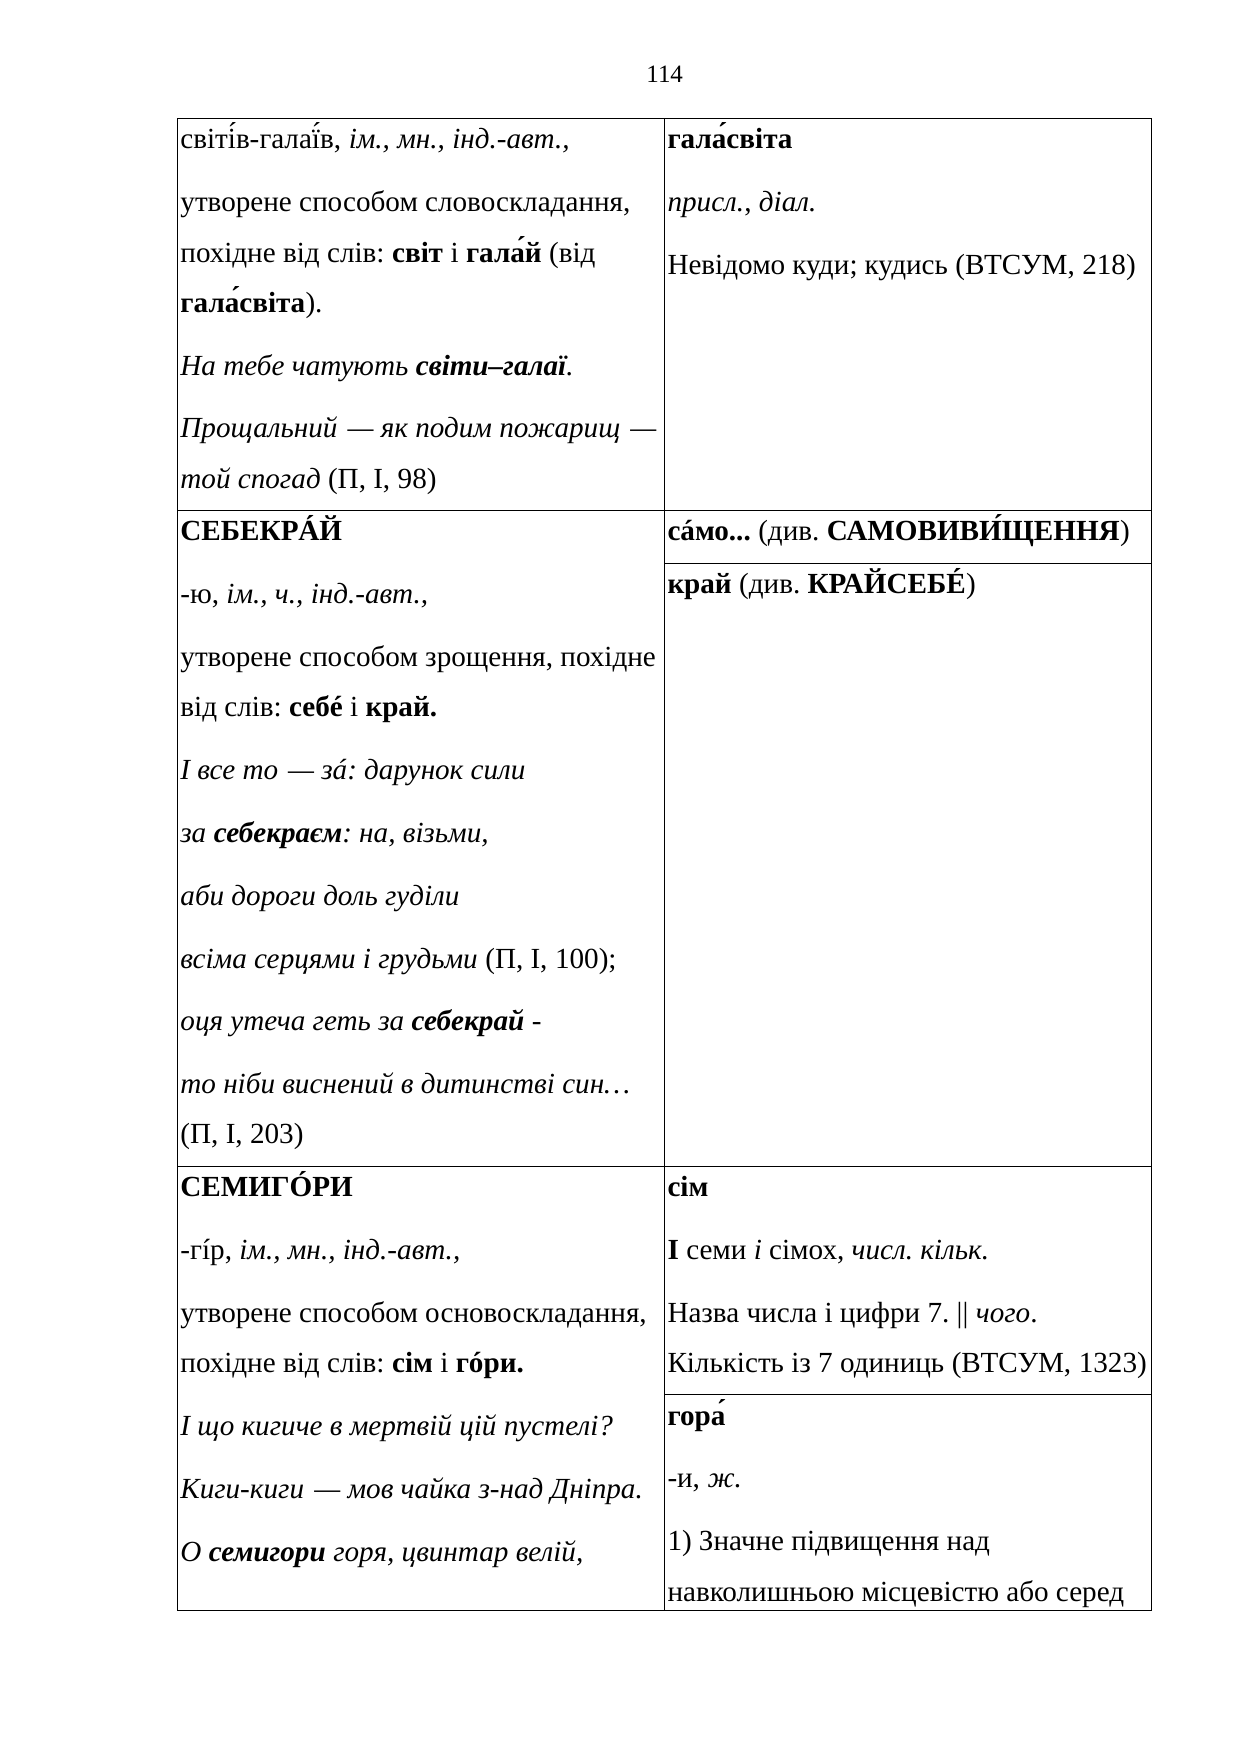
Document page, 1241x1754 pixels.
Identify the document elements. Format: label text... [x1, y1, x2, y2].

table_cell сім I семи і сімох, числ. кільк. Назва числа і цифри 7. || чого. Кількість із 7 одиниць (ВТСУМ, 1323) [665, 1167, 1151, 1394]
table_cell сáмо... (див. САМОВИВИ́ЩЕННЯ) [665, 511, 1151, 563]
table_cell СЕБЕКРÁЙ -ю, ім., ч., інд.-авт., утворене способом зрощення, похідне від слів: себé і край. І все то — зá: дарунок сили за себекраєм: на, візьми, аби дороги доль гуділи всіма серцями і грудьми (П, І, 100); оця утеча геть за себекрай - то ніби виснений в дитинстві син… (П, І, 203) [178, 511, 664, 1166]
table_cell гала́світа присл., діал. Невідомо куди; кудись (ВТСУМ, 218) [665, 119, 1151, 510]
table_cell край (див. КРАЙСЕБÉ) [665, 564, 1151, 1166]
table_cell СЕМИГÓРИ -гíр, ім., мн., інд.-авт., утворене способом основоскладання, похідне від слів: сім і гóри. І що кигиче в мертвій цій пустелі? Киги-киги — мов чайка з-над Дніпра. О семигори горя, цвинтар велій, [178, 1167, 664, 1610]
table_cell гора́ -и, ж. 1) Значне підвищення над навколишньою місцевістю або серед [665, 1395, 1151, 1610]
table_cell світі́в-галаї́в, ім., мн., інд.-авт., утворене способом словоскладання, похідне від слів: світ і гала́й (від гала́світа). На тебе чатують світи–галаї. Прощальний — як подим пожарищ — той спогад (П, І, 98) [178, 119, 664, 510]
